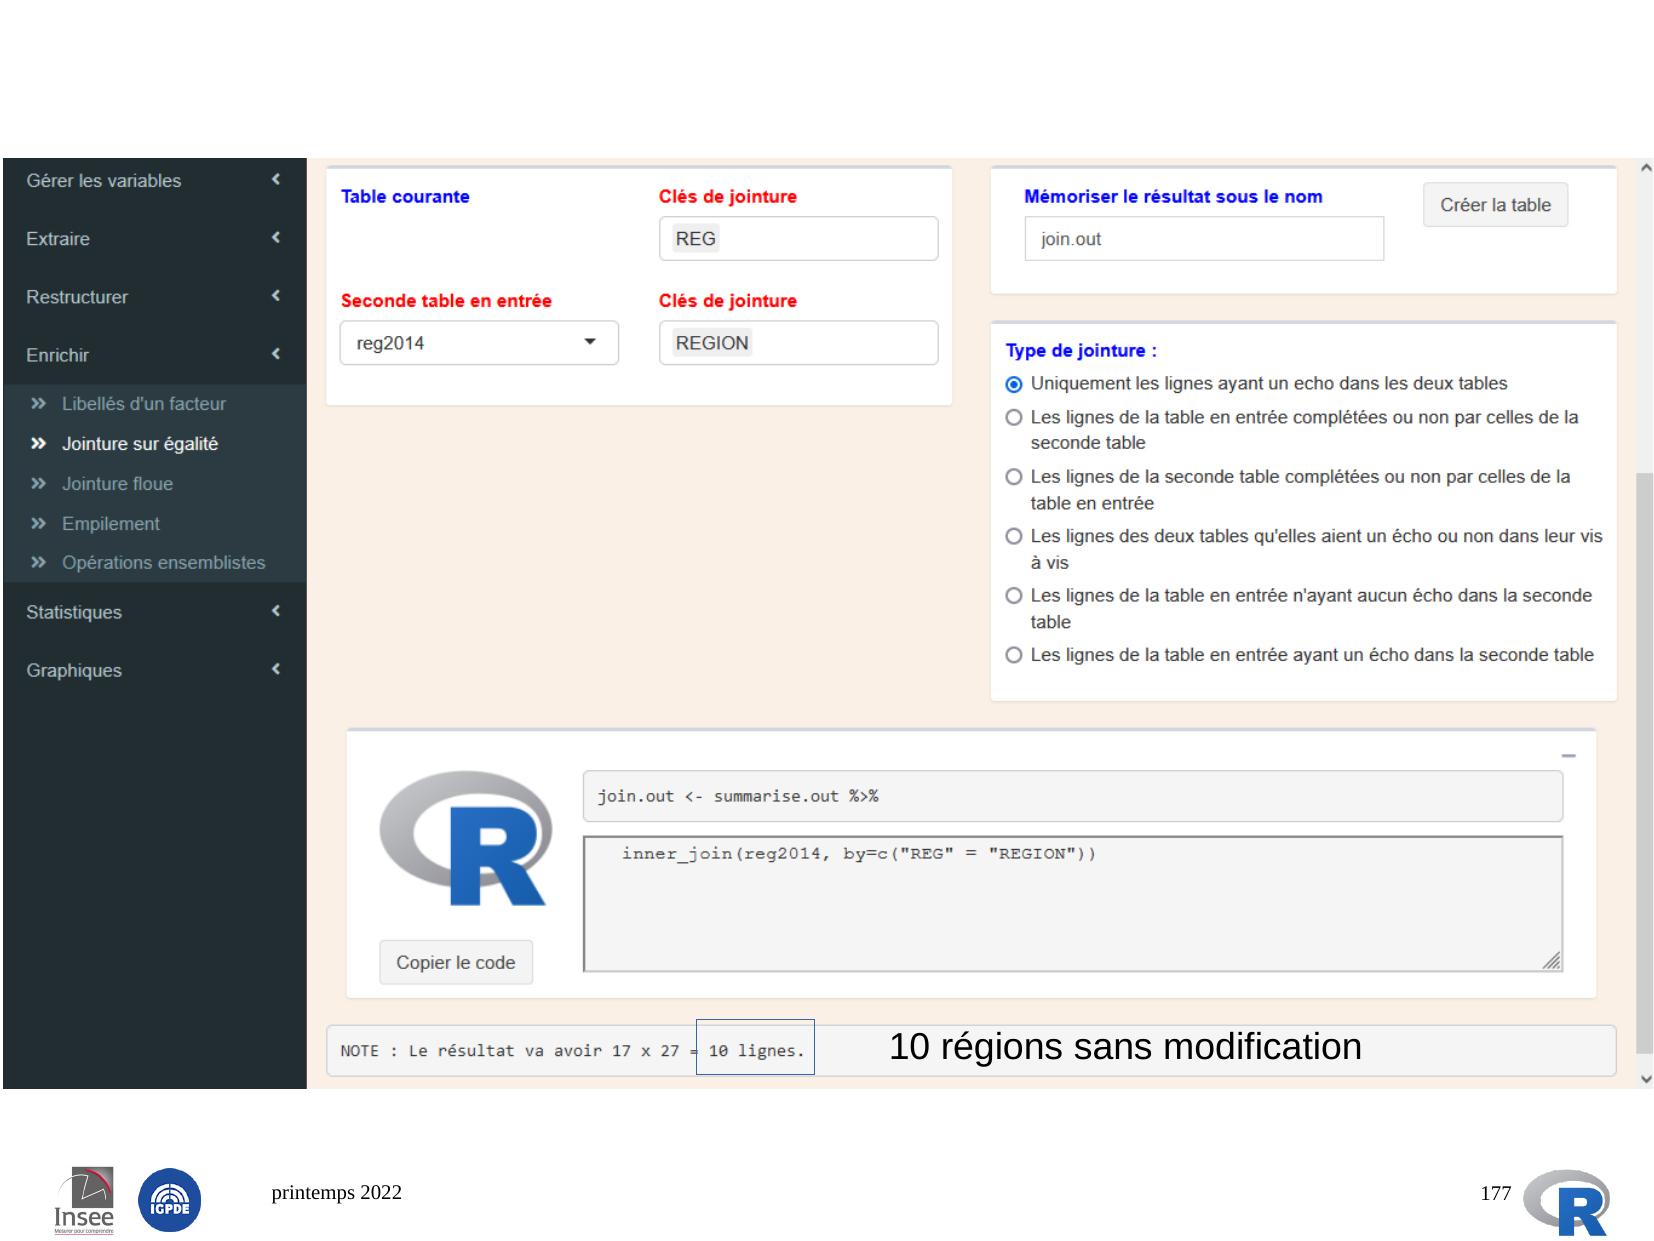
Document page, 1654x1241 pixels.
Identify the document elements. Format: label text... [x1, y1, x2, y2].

picture [138, 1168, 201, 1232]
picture [3, 158, 1654, 1089]
text_box 10 régions sans modification [874, 1017, 1378, 1075]
picture [1523, 1169, 1610, 1236]
picture [47, 1163, 120, 1236]
